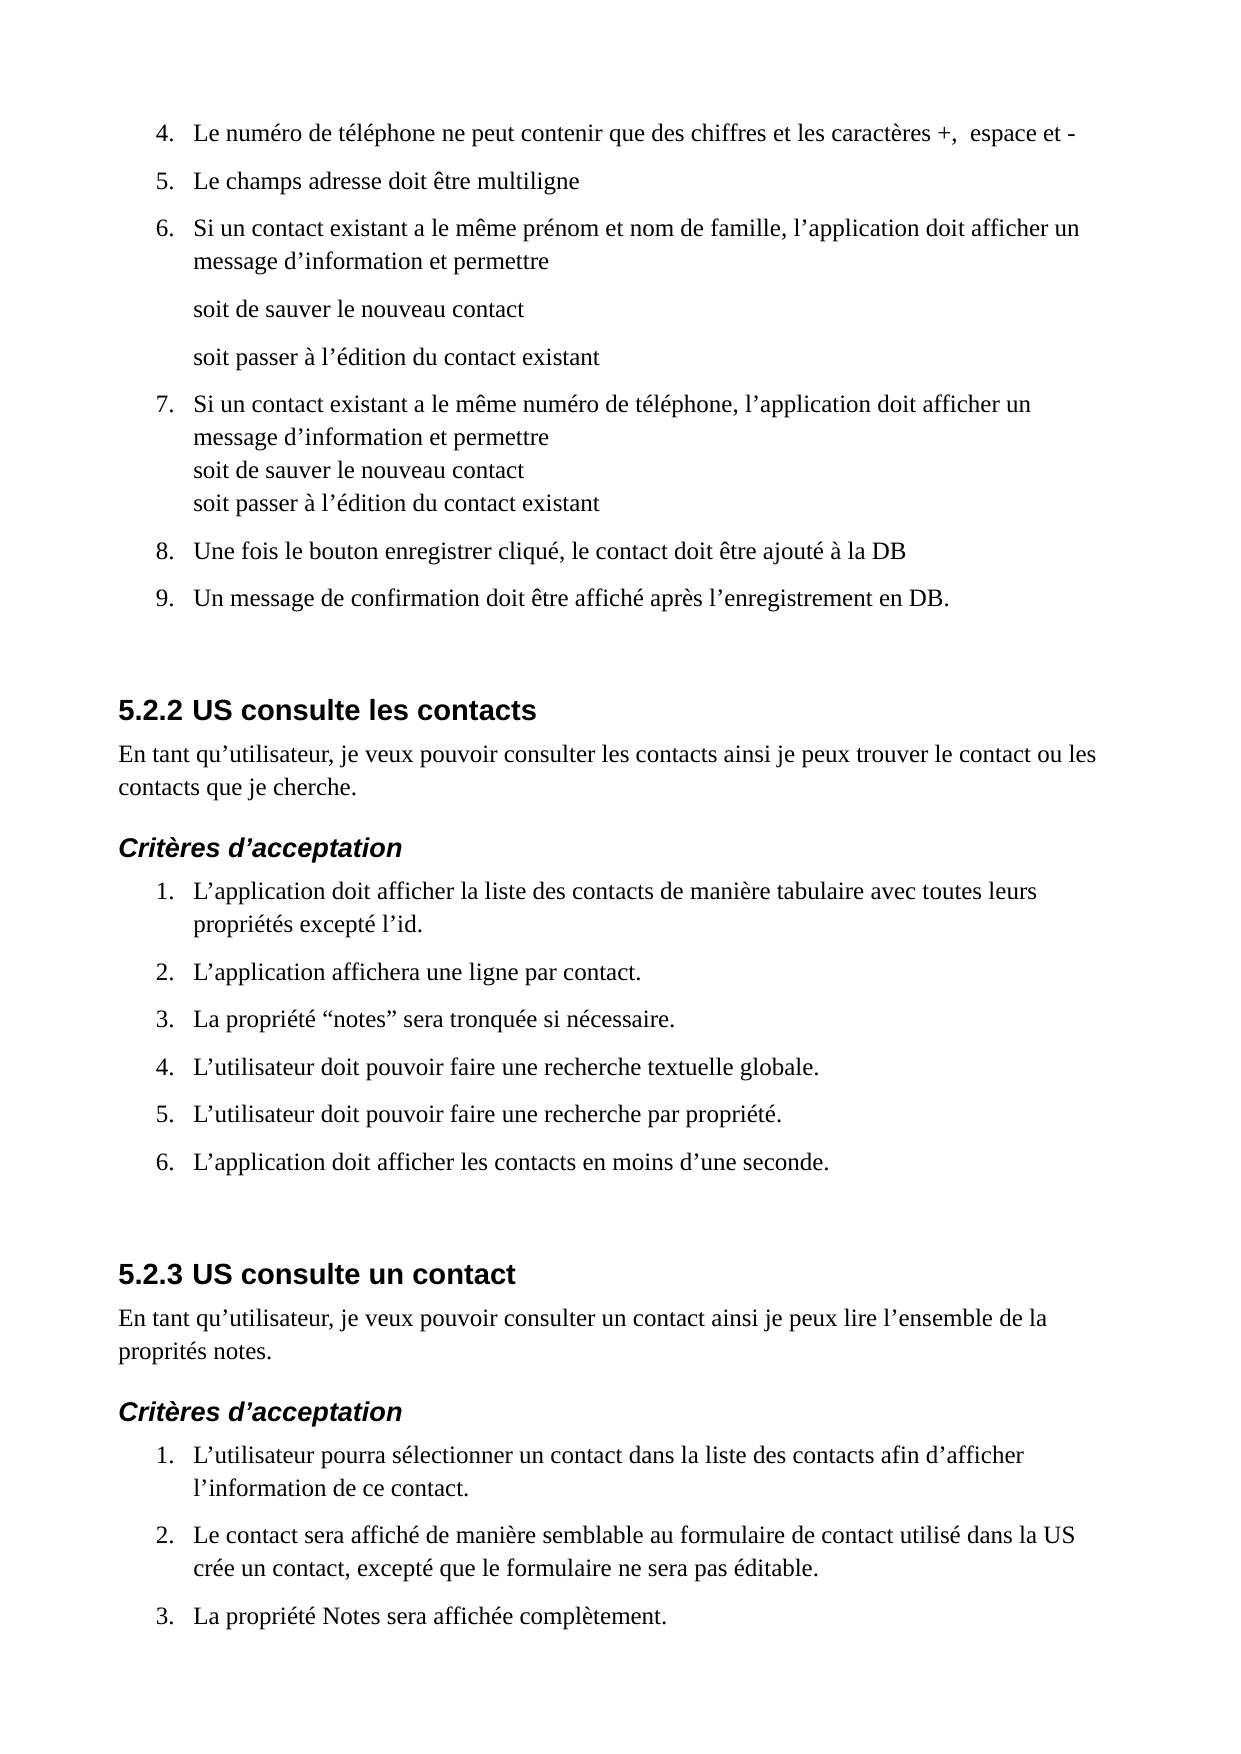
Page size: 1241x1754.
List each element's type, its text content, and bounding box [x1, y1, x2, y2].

list La propriété Notes sera affichée complètement. [156, 1601, 1122, 1630]
list L’application affichera une ligne par contact. [156, 957, 1122, 986]
list La propriété “notes” sera tronquée si nécessaire. [156, 1004, 1122, 1033]
list L’application doit afficher la liste des contacts de manière tabulaire avec toutes leurs propriétés excepté l’id. [156, 876, 1122, 938]
list Si un contact existant a le même numéro de téléphone, l’application doit afficher un message d’information et permettre soit de sauver le nouveau contact soit passer à l’édition du contact existant [156, 389, 1122, 517]
list soit de sauver le nouveau contact [156, 294, 1122, 323]
subtitle Critères d’acceptation [118, 1396, 1122, 1427]
list Un message de confirmation doit être affiché après l’enregistrement en DB. [156, 583, 1122, 612]
subtitle US consulte les contacts [118, 693, 1122, 727]
list Le champs adresse doit être multiligne [156, 166, 1122, 194]
text En tant qu’utilisateur, je veux pouvoir consulter un contact ainsi je peux lire l’ensemble de la proprités notes. [118, 1303, 1122, 1365]
text En tant qu’utilisateur, je veux pouvoir consulter les contacts ainsi je peux trouver le contact ou les contacts que je cherche. [118, 739, 1122, 801]
list Si un contact existant a le même prénom et nom de famille, l’application doit afficher un message d’information et permettre [156, 213, 1122, 275]
subtitle Critères d’acceptation [118, 832, 1122, 864]
list L’application doit afficher les contacts en moins d’une seconde. [156, 1147, 1122, 1176]
list L’utilisateur doit pouvoir faire une recherche textuelle globale. [156, 1052, 1122, 1081]
list L’utilisateur pourra sélectionner un contact dans la liste des contacts afin d’afficher l’information de ce contact. [156, 1440, 1122, 1502]
list Le numéro de téléphone ne peut contenir que des chiffres et les caractères +, espace et - [156, 118, 1122, 147]
list Une fois le bouton enregistrer cliqué, le contact doit être ajouté à la DB [156, 536, 1122, 564]
list soit passer à l’édition du contact existant [156, 342, 1122, 370]
list Le contact sera affiché de manière semblable au formulaire de contact utilisé dans la US crée un contact, excepté que le formulaire ne sera pas éditable. [156, 1521, 1122, 1582]
list L’utilisateur doit pouvoir faire une recherche par propriété. [156, 1099, 1122, 1128]
subtitle US consulte un contact [118, 1257, 1122, 1291]
